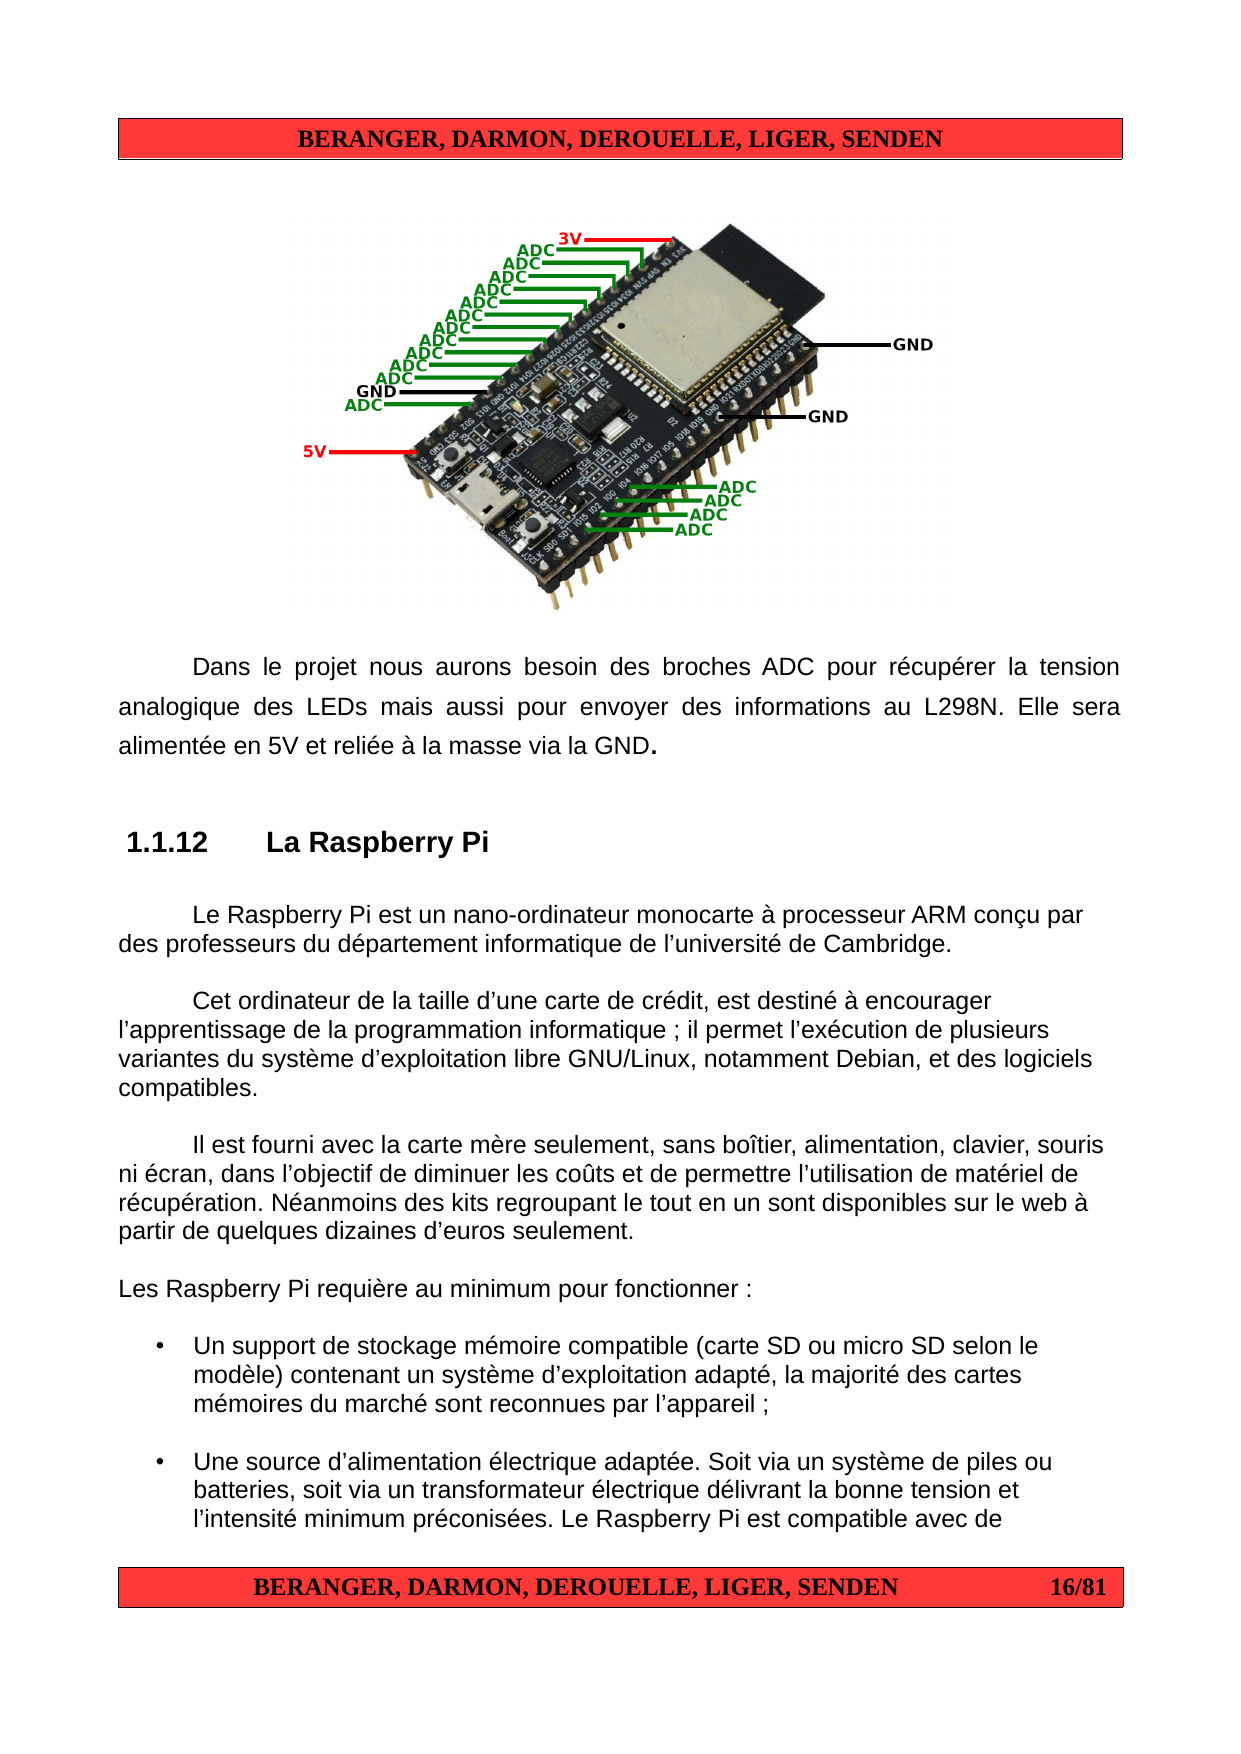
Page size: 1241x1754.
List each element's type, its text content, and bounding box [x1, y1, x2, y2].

text Cet ordinateur de la taille d’une carte de crédit, est destiné à encourager l’apprentissage de la programmation informatique ; il permet l’exécution de plusieurs variantes du système d’exploitation libre GNU/Linux, notamment Debian, et des logiciels compatibles. [118, 986, 1122, 1101]
picture [280, 212, 960, 622]
text Il est fourni avec la carte mère seulement, sans boîtier, alimentation, clavier, souris ni écran, dans l’objectif de diminuer les coûts et de permettre l’utilisation de matériel de récupération. Néanmoins des kits regroupant le tout en un sont disponibles sur le web à partir de quelques dizaines d’euros seulement. [118, 1130, 1122, 1245]
text Le Raspberry Pi est un nano-ordinateur monocarte à processeur ARM conçu par des professeurs du département informatique de l’université de Cambridge. [118, 900, 1122, 958]
subtitle La Raspberry Pi [118, 825, 1122, 859]
list Une source d’alimentation électrique adaptée. Soit via un système de piles ou batteries, soit via un transformateur électrique délivrant la bonne tension et l’intensité minimum préconisées. Le Raspberry Pi est compatible avec de [156, 1446, 1122, 1533]
list Un support de stockage mémoire compatible (carte SD ou micro SD selon le modèle) contenant un système d’exploitation adapté, la majorité des cartes mémoires du marché sont reconnues par l’appareil ; [156, 1331, 1122, 1418]
text Dans le projet nous aurons besoin des broches ADC pour récupérer la tension analogique des LEDs mais aussi pour envoyer des informations au L298N. Elle sera alimentée en 5V et reliée à la masse via la GND. [118, 652, 1122, 760]
text Les Raspberry Pi requière au minimum pour fonctionner : [118, 1274, 1122, 1303]
